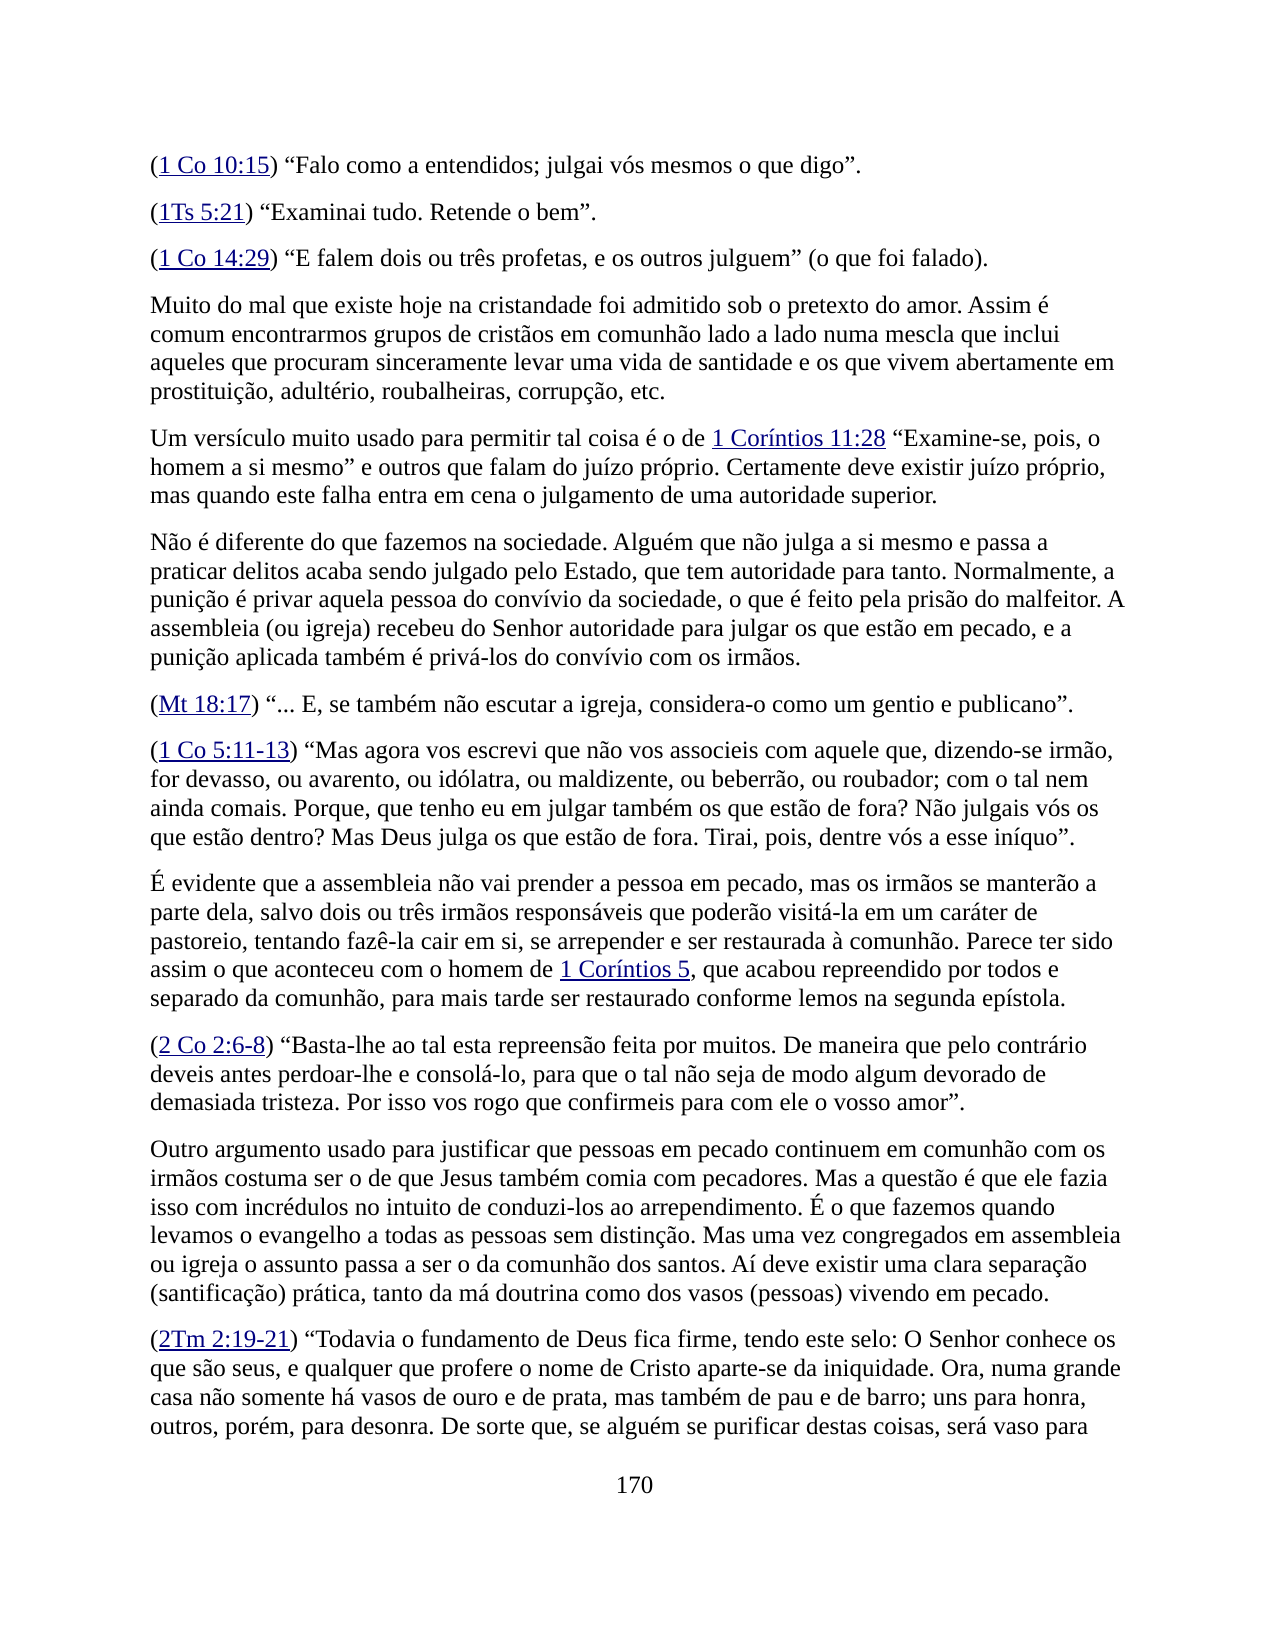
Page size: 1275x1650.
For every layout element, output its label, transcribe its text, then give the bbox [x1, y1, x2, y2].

text (2 Co 2:6-8) “Basta-lhe ao tal esta repreensão feita por muitos. De maneira que pelo contrário deveis antes perdoar-lhe e consolá-lo, para que o tal não seja de modo algum devorado de demasiada tristeza. Por isso vos rogo que confirmeis para com ele o vosso amor”. [150, 1030, 1125, 1116]
text Muito do mal que existe hoje na cristandade foi admitido sob o pretexto do amor. Assim é comum encontrarmos grupos de cristãos em comunhão lado a lado numa mescla que inclui aqueles que procuram sinceramente levar uma vida de santidade e os que vivem abertamente em prostituição, adultério, roubalheiras, corrupção, etc. [150, 290, 1125, 405]
text (1 Co 10:15) “Falo como a entendidos; julgai vós mesmos o que digo”. [150, 150, 1125, 179]
text (1 Co 14:29) “E falem dois ou três profetas, e os outros julguem” (o que foi falado). [150, 243, 1125, 272]
text Não é diferente do que fazemos na sociedade. Alguém que não julga a si mesmo e passa a praticar delitos acaba sendo julgado pelo Estado, que tem autoridade para tanto. Normalmente, a punição é privar aquela pessoa do convívio da sociedade, o que é feito pela prisão do malfeitor. A assembleia (ou igreja) recebeu do Senhor autoridade para julgar os que estão em pecado, e a punição aplicada também é privá-los do convívio com os irmãos. [150, 527, 1125, 671]
text Outro argumento usado para justificar que pessoas em pecado continuem em comunhão com os irmãos costuma ser o de que Jesus também comia com pecadores. Mas a questão é que ele fazia isso com incrédulos no intuito de conduzi-los ao arrependimento. É o que fazemos quando levamos o evangelho a todas as pessoas sem distinção. Mas uma vez congregados em assembleia ou igreja o assunto passa a ser o da comunhão dos santos. Aí deve existir uma clara separação (santificação) prática, tanto da má doutrina como dos vasos (pessoas) vivendo em pecado. [150, 1134, 1125, 1307]
text Um versículo muito usado para permitir tal coisa é o de 1 Coríntios 11:28 “Examine-se, pois, o homem a si mesmo” e outros que falam do juízo próprio. Certamente deve existir juízo próprio, mas quando este falha entra em cena o julgamento de uma autoridade superior. [150, 423, 1125, 509]
text (2Tm 2:19-21) “Todavia o fundamento de Deus fica firme, tendo este selo: O Senhor conhece os que são seus, e qualquer que profere o nome de Cristo aparte-se da iniquidade. Ora, numa grande casa não somente há vasos de ouro e de prata, mas também de pau e de barro; uns para honra, outros, porém, para desonra. De sorte que, se alguém se purificar destas coisas, será vaso para [150, 1324, 1125, 1439]
text É evidente que a assembleia não vai prender a pessoa em pecado, mas os irmãos se manterão a parte dela, salvo dois ou três irmãos responsáveis que poderão visitá-la em um caráter de pastoreio, tentando fazê-la cair em si, se arrepender e ser restaurada à comunhão. Parece ter sido assim o que aconteceu com o homem de 1 Coríntios 5, que acabou repreendido por todos e separado da comunhão, para mais tarde ser restaurado conforme lemos na segunda epístola. [150, 868, 1125, 1012]
text (Mt 18:17) “... E, se também não escutar a igreja, considera-o como um gentio e publicano”. [150, 689, 1125, 717]
text (1 Co 5:11-13) “Mas agora vos escrevi que não vos associeis com aquele que, dizendo-se irmão, for devasso, ou avarento, ou idólatra, ou maldizente, ou beberrão, ou roubador; com o tal nem ainda comais. Porque, que tenho eu em julgar também os que estão de fora? Não julgais vós os que estão dentro? Mas Deus julga os que estão de fora. Tirai, pois, dentre vós a esse iníquo”. [150, 735, 1125, 850]
text (1Ts 5:21) “Examinai tudo. Retende o bem”. [150, 197, 1125, 225]
